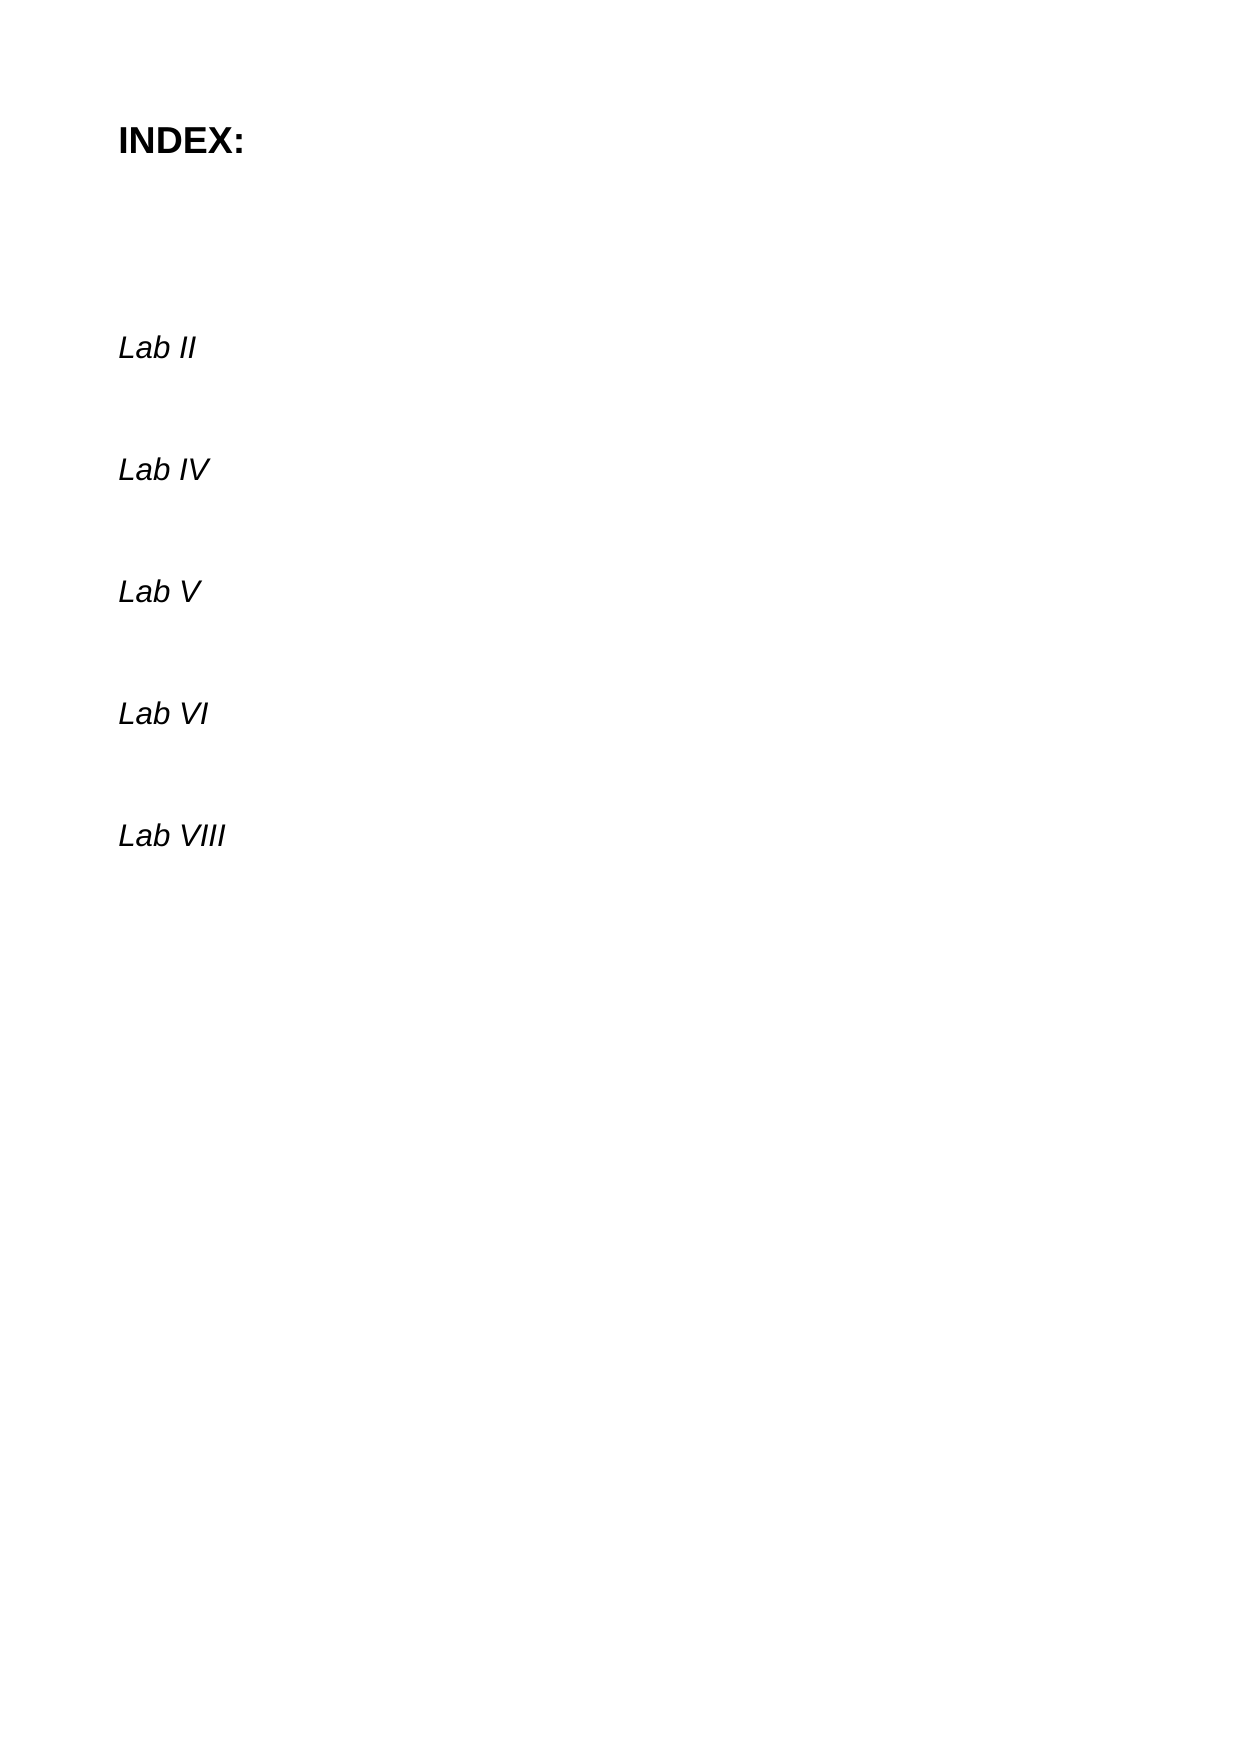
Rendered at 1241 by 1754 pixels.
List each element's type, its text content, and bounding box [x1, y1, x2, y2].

subtitle Lab V [118, 573, 1122, 609]
subtitle Lab II [118, 329, 1122, 365]
subtitle INDEX: [118, 118, 1122, 161]
subtitle Lab VI [118, 695, 1122, 731]
subtitle Lab VIII [118, 817, 1122, 852]
subtitle Lab IV [118, 451, 1122, 487]
